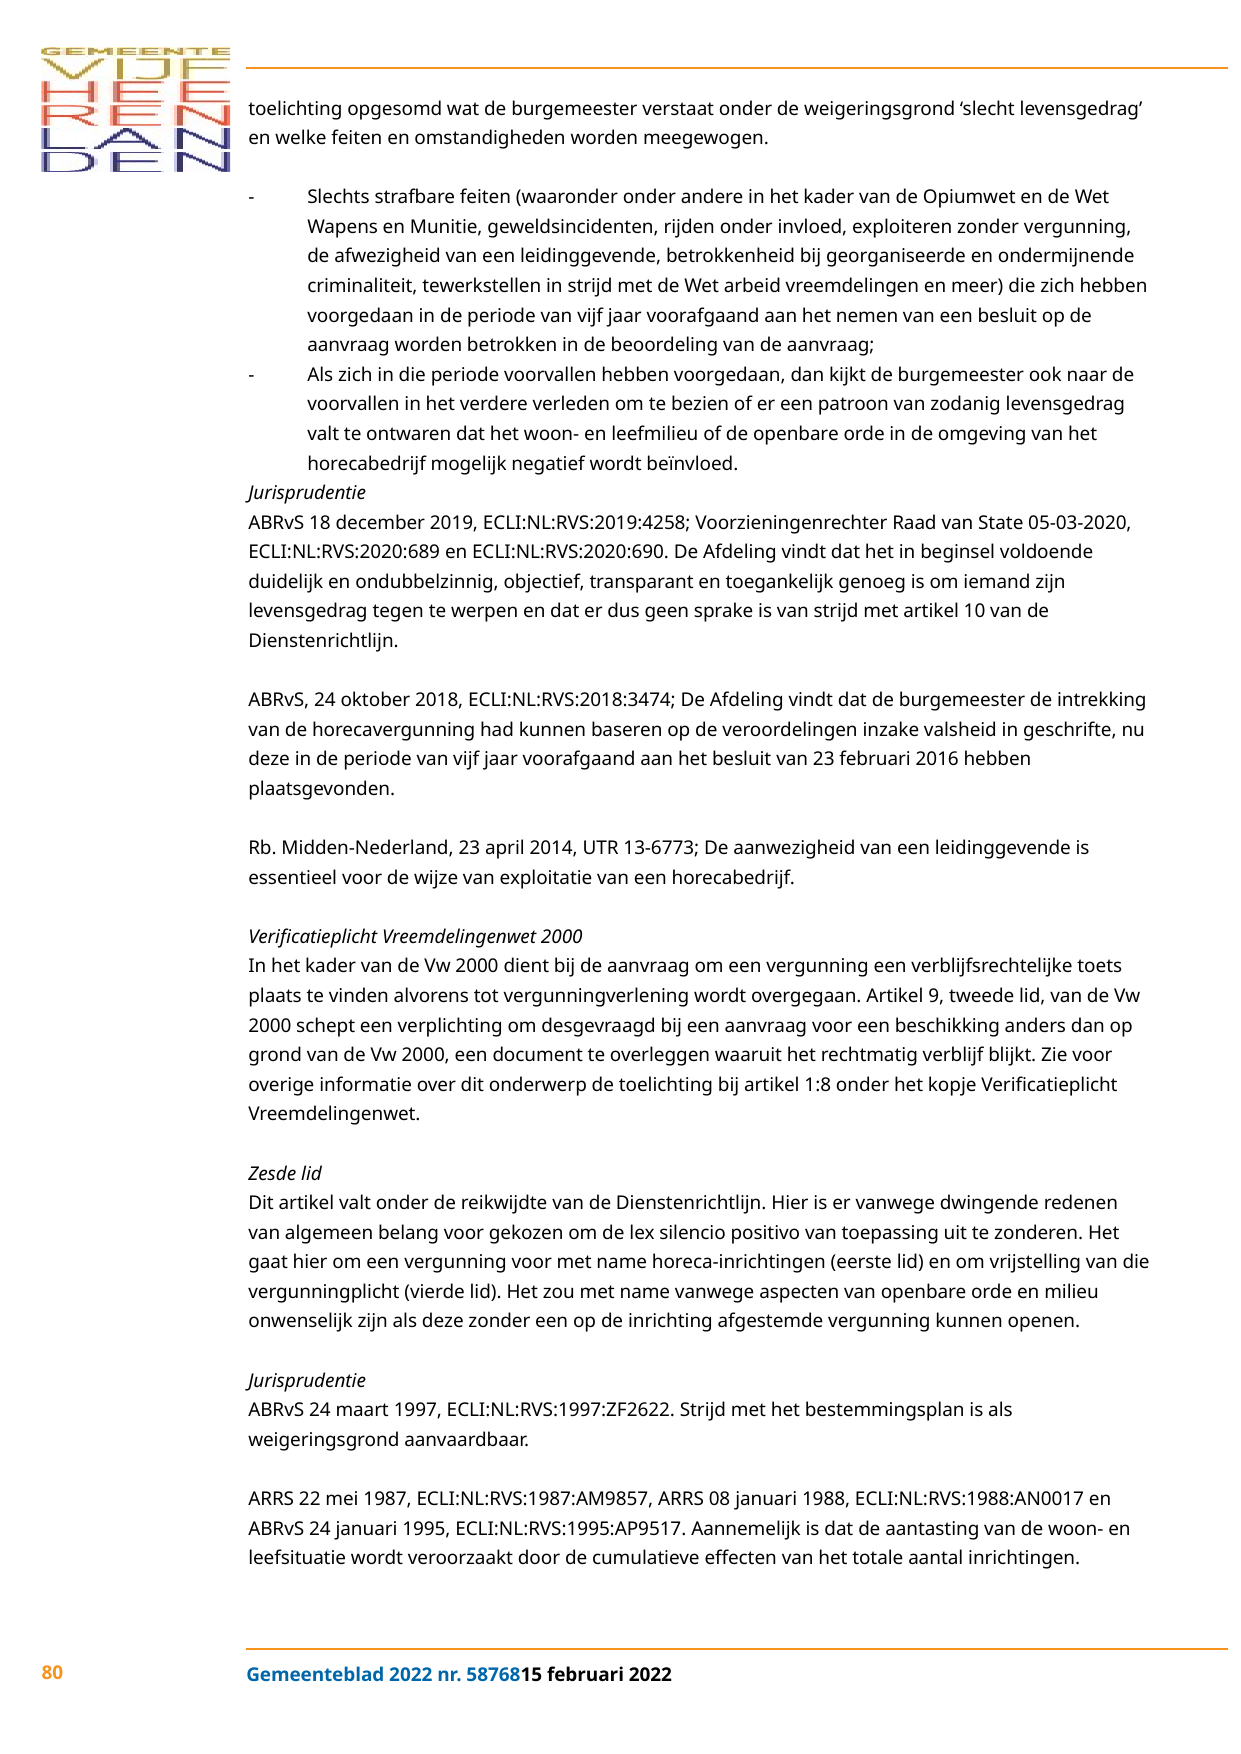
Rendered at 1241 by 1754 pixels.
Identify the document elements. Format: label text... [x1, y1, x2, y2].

text Dit artikel valt onder de reikwijdte van de Dienstenrichtlijn. Hier is er vanwege dwingende redenen van algemeen belang voor gekozen om de lex silencio positivo van toepassing uit te zonderen. Het gaat hier om een vergunning voor met name horeca-inrichtingen (eerste lid) en om vrijstelling van die vergunningplicht (vierde lid). Het zou met name vanwege aspecten van openbare orde en milieu onwenselijk zijn als deze zonder een op de inrichting afgestemde vergunning kunnen openen. [248, 1189, 1152, 1333]
text Jurisprudentie [248, 1367, 1152, 1393]
list Slechts strafbare feiten (waaronder onder andere in het kader van de Opiumwet en de Wet Wapens en Munitie, geweldsincidenten, rijden onder invloed, exploiteren zonder vergunning, de afwezigheid van een leidinggevende, betrokkenheid bij georganiseerde en ondermijnende criminaliteit, tewerkstellen in strijd met de Wet arbeid vreemdelingen en meer) die zich hebben voorgedaan in de periode van vijf jaar voorafgaand aan het nemen van een besluit op de aanvraag worden betrokken in de beoordeling van de aanvraag; [248, 183, 1152, 357]
text ARRS 22 mei 1987, ECLI:NL:RVS:1987:AM9857, ARRS 08 januari 1988, ECLI:NL:RVS:1988:AN0017 en ABRvS 24 januari 1995, ECLI:NL:RVS:1995:AP9517. Aannemelijk is dat de aantasting van de woon- en leefsituatie wordt veroorzaakt door de cumulatieve effecten van het totale aantal inrichtingen. [248, 1485, 1152, 1570]
text Jurisprudentie [248, 479, 1152, 505]
text Rb. Midden-Nederland, 23 april 2014, UTR 13-6773; De aanwezigheid van een leidinggevende is essentieel voor de wijze van exploitatie van een horecabedrijf. [248, 834, 1152, 890]
text Verificatieplicht Vreemdelingenwet 2000 [248, 923, 1152, 949]
list Als zich in die periode voorvallen hebben voorgedaan, dan kijkt de burgemeester ook naar de voorvallen in het verdere verleden om te bezien of er een patroon van zodanig levensgedrag valt te ontwaren dat het woon- en leefmilieu of de openbare orde in de omgeving van het horecabedrijf mogelijk negatief wordt beïnvloed. [248, 361, 1152, 476]
text toelichting opgesomd wat de burgemeester verstaat onder de weigeringsgrond ‘slecht levensgedrag’ en welke feiten en omstandigheden worden meegewogen. [248, 95, 1152, 150]
text ABRvS 18 december 2019, ECLI:NL:RVS:2019:4258; Voorzieningenrechter Raad van State 05-03-2020, ECLI:NL:RVS:2020:689 en ECLI:NL:RVS:2020:690. De Afdeling vindt dat het in beginsel voldoende duidelijk en ondubbelzinnig, objectief, transparant en toegankelijk genoeg is om iemand zijn levensgedrag tegen te werpen en dat er dus geen sprake is van strijd met artikel 10 van de Dienstenrichtlijn. [248, 509, 1152, 653]
picture [41, 47, 231, 172]
text ABRvS, 24 oktober 2018, ECLI:NL:RVS:2018:3474; De Afdeling vindt dat de burgemeester de intrekking van de horecavergunning had kunnen baseren op de veroordelingen inzake valsheid in geschrifte, nu deze in de periode van vijf jaar voorafgaand aan het besluit van 23 februari 2016 hebben plaatsgevonden. [248, 686, 1152, 801]
text Zesde lid [248, 1160, 1152, 1186]
text ABRvS 24 maart 1997, ECLI:NL:RVS:1997:ZF2622. Strijd met het bestemmingsplan is als weigeringsgrond aanvaardbaar. [248, 1396, 1152, 1452]
text In het kader van de Vw 2000 dient bij de aanvraag om een vergunning een verblijfsrechtelijke toets plaats te vinden alvorens tot vergunningverlening wordt overgegaan. Artikel 9, tweede lid, van de Vw 2000 schept een verplichting om desgevraagd bij een aanvraag voor een beschikking anders dan op grond van de Vw 2000, een document te overleggen waaruit het rechtmatig verblijf blijkt. Zie voor overige informatie over dit onderwerp de toelichting bij artikel 1:8 onder het kopje Verificatieplicht Vreemdelingenwet. [248, 953, 1152, 1126]
